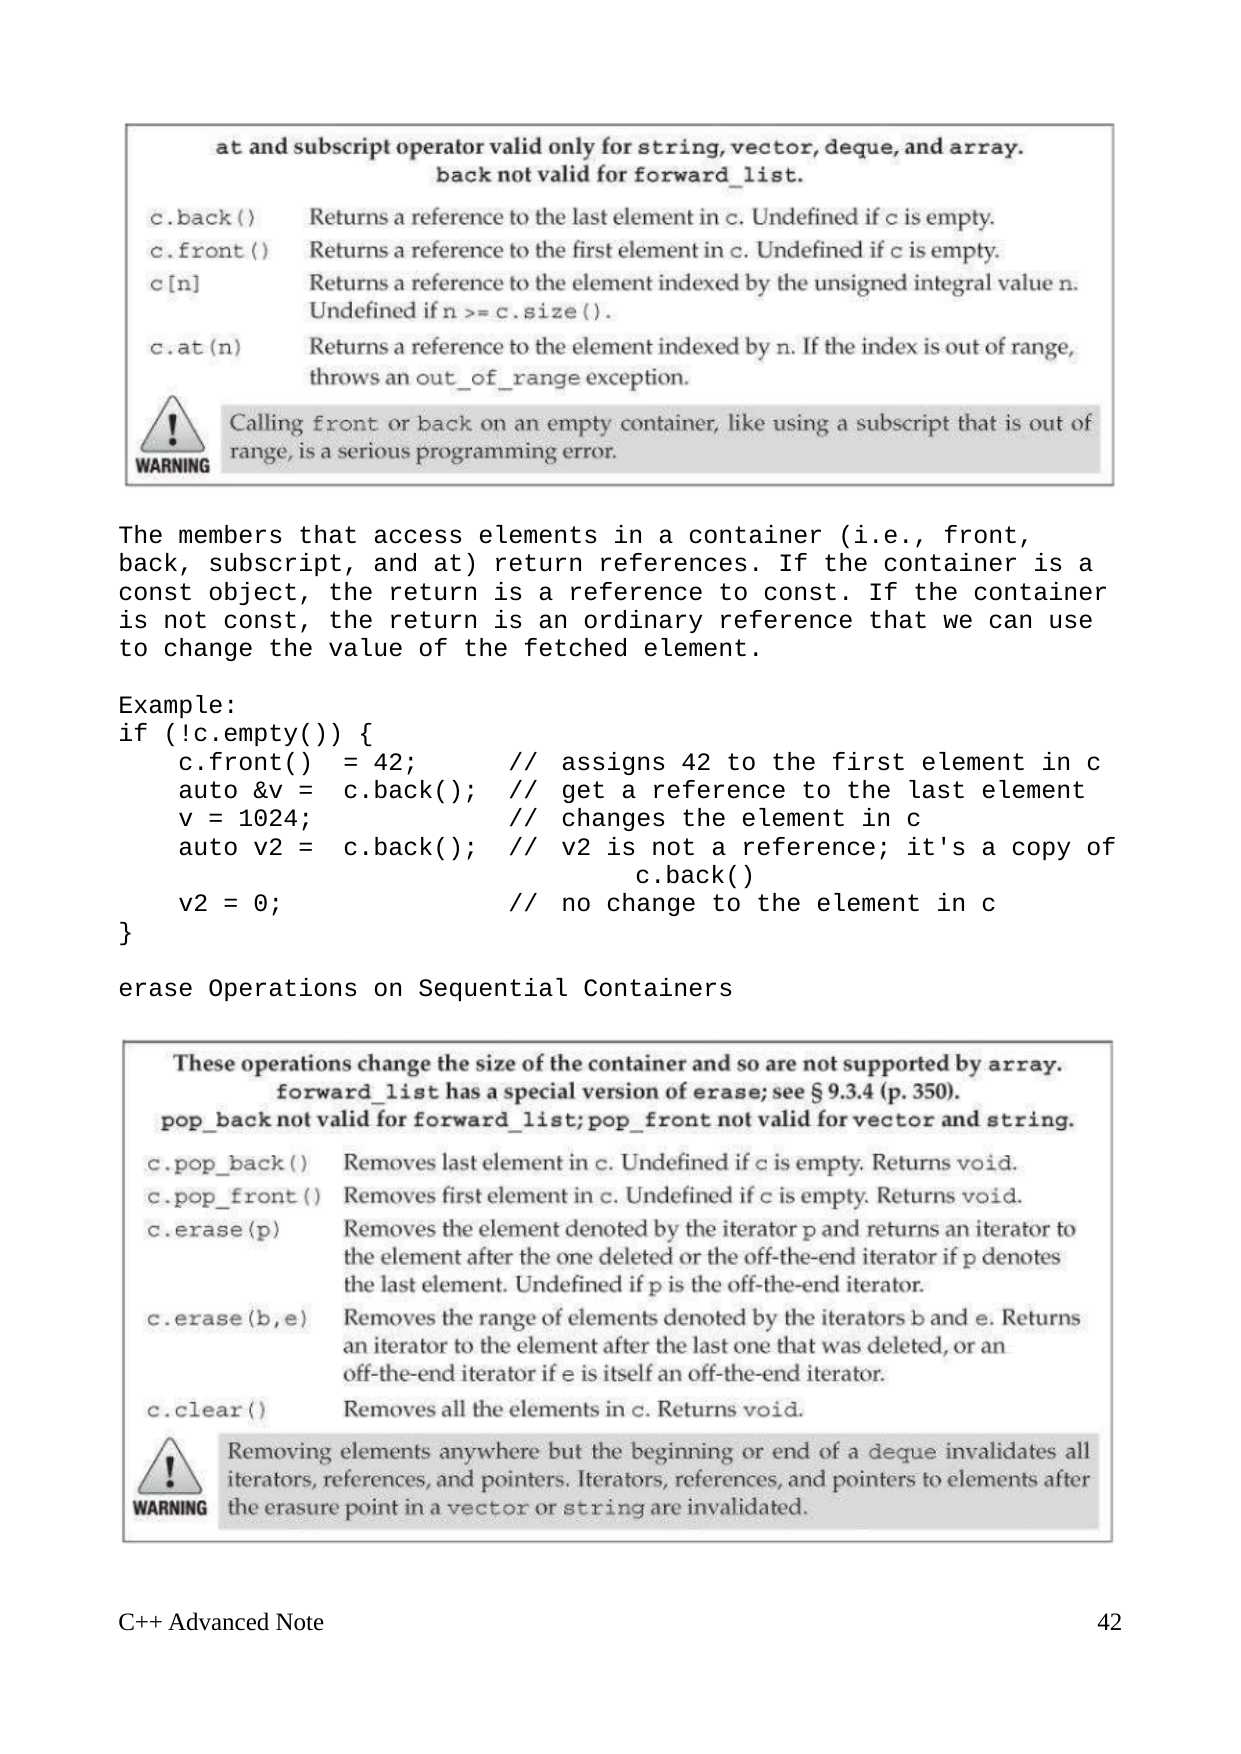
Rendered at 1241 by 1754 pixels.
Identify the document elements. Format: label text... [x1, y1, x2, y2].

text v2 = 0; // no change to the element in c [118, 891, 1122, 919]
text c.front() = 42; // assigns 42 to the first element in c [118, 749, 1122, 777]
picture [118, 118, 1123, 495]
text The members that access elements in a container (i.e., front, back, subscript, and at) return references. If the container is a const object, the return is a reference to const. If the container is not const, the return is an ordinary reference that we can use to change the value of the fetched element. [118, 522, 1122, 664]
text } [118, 919, 1122, 947]
text erase Operations on Sequential Containers [118, 976, 1122, 1004]
text auto &v = c.back(); // get a reference to the last element [118, 777, 1122, 806]
picture [118, 1032, 1123, 1552]
text v = 1024; // changes the element in c [118, 806, 1122, 834]
text auto v2 = c.back(); // v2 is not a reference; it's a copy of c.back() [118, 834, 1122, 891]
text if (!c.empty()) { [118, 721, 1122, 749]
text Example: [118, 692, 1122, 721]
